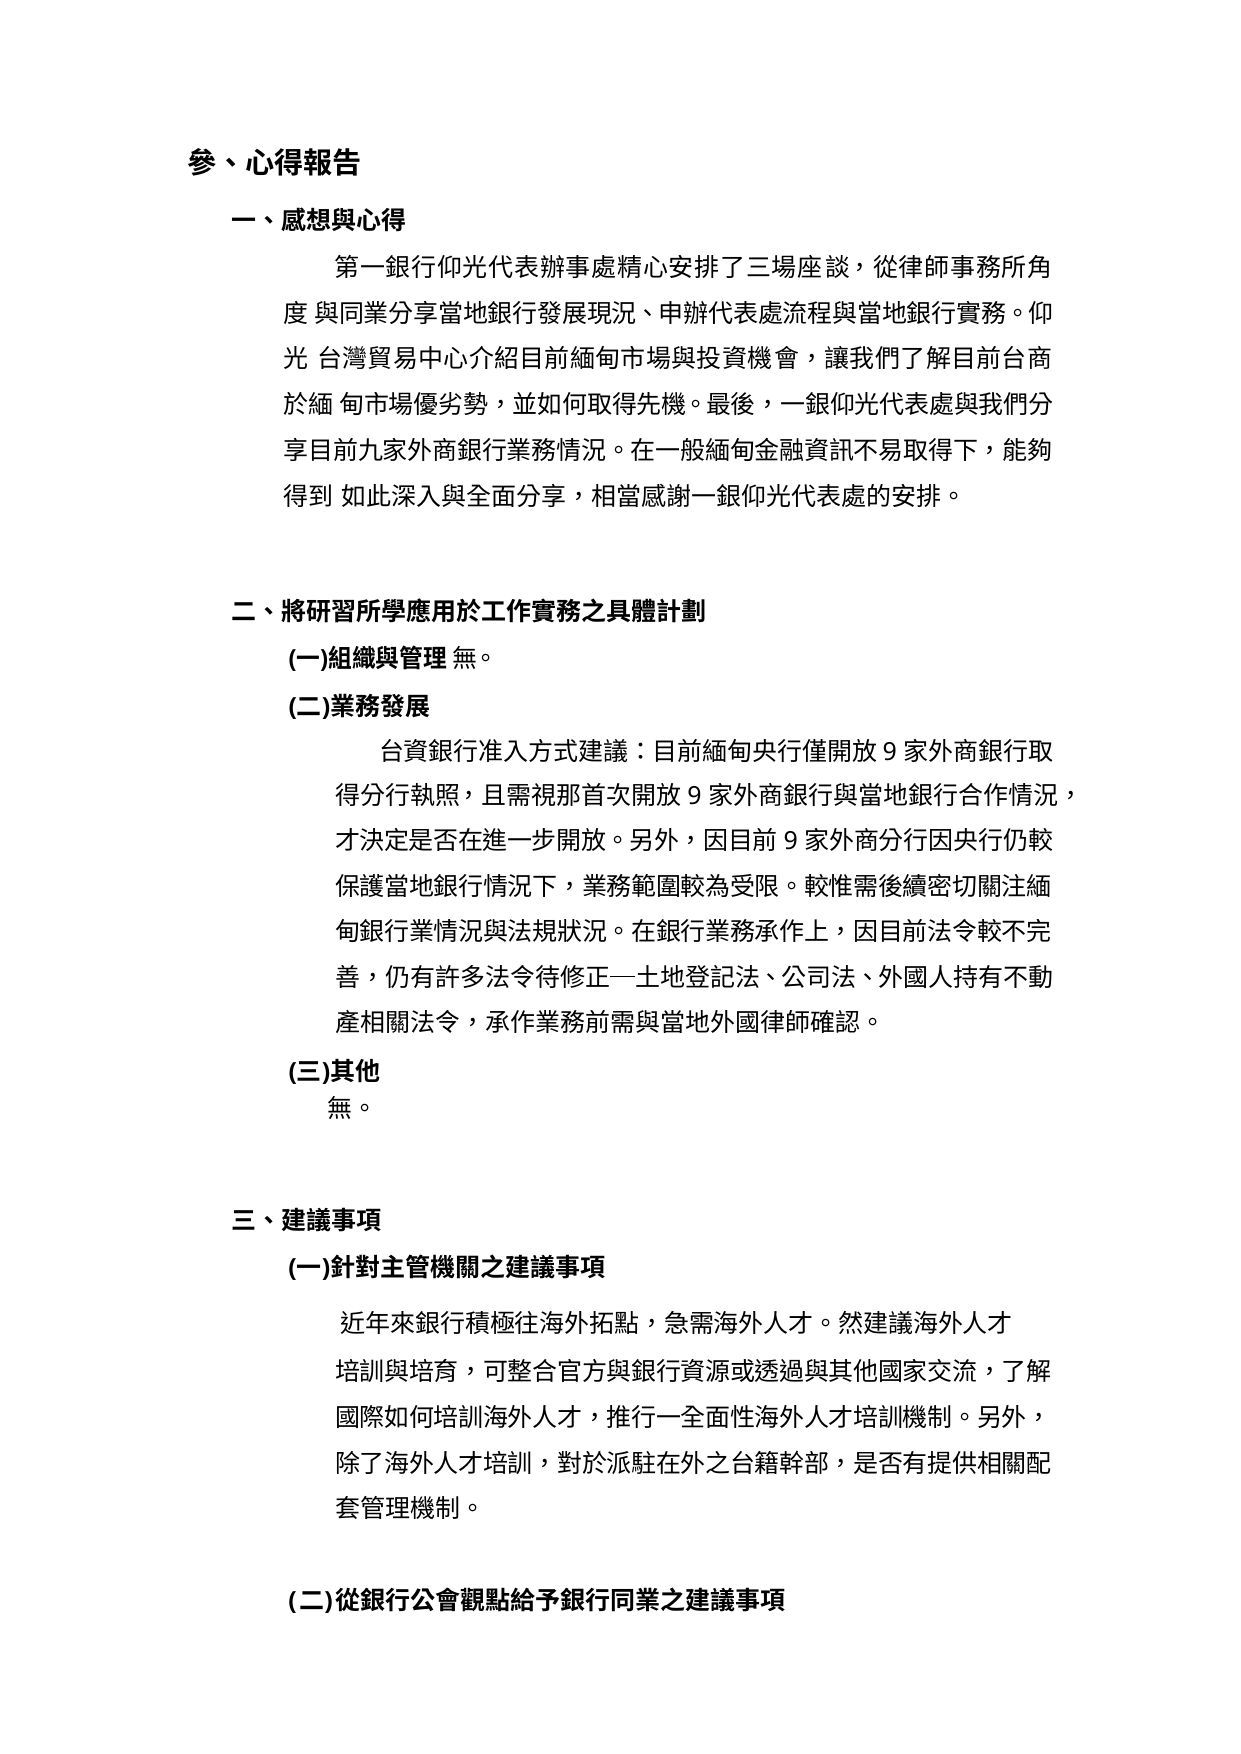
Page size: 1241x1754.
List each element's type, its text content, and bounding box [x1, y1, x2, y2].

text (一)組織與管理 無。 [288, 638, 495, 674]
list 從銀行公會觀點給予銀行同業之建議事項 [288, 1581, 1090, 1617]
text 才決定是否在進一步開放。另外，因目前 9 家外商分行因央行仍較 保護當地銀行情況下，業務範圍較為受限。較惟需後續密切關注緬 甸銀行業情況與法規狀況。在銀行業務承作上，因目前法令較不完 善，仍有許多法令待修正─土地登記法、公司法、外國人持有不動 產相關法令，承作業務前需與當地外國律師確認。 [335, 820, 1053, 1039]
subtitle (三)其他 [288, 1051, 1090, 1087]
text 台資銀行准入方式建議：目前緬甸央行僅開放 9 家外商銀行取 [342, 731, 1090, 767]
text 培訓與培育，可整合官方與銀行資源或透過與其他國家交流，了解 國際如何培訓海外人才，推行一全面性海外人才培訓機制。另外，除了海外人才培訓，對於派駐在外之台籍幹部，是否有提供相關配套管理機制。 [335, 1351, 1053, 1525]
text 得分行執照，且需視那首次開放 9 家外商銀行與當地銀行合作情況， [335, 776, 1090, 812]
text (一)針對主管機關之建議事項 [288, 1247, 1090, 1284]
text (二)業務發展 [288, 686, 1090, 722]
text 近年來銀行積極往海外拓點，急需海外人才。然建議海外人才 [288, 1303, 1090, 1340]
subtitle 二、將研習所學應用於工作實務之具體計劃 [231, 591, 1090, 627]
subtitle 一、感想與心得 [231, 200, 1090, 236]
subtitle 參、心得報告 [187, 144, 1090, 181]
subtitle 三、建議事項 [231, 1200, 1090, 1237]
text 無。 [231, 1088, 1090, 1125]
text 第一銀行仰光代表辦事處精心安排了三場座談，從律師事務所角度 與同業分享當地銀行發展現況、申辦代表處流程與當地銀行實務。仰光 台灣貿易中心介紹目前緬甸市場與投資機會，讓我們了解目前台商於緬 甸市場優劣勢，並如何取得先機。最後，一銀仰光代表處與我們分享目前九家外商銀行業務情況。在一般緬甸金融資訊不易取得下，能夠得到 如此深入與全面分享，相當感謝一銀仰光代表處的安排。 [283, 247, 1053, 513]
